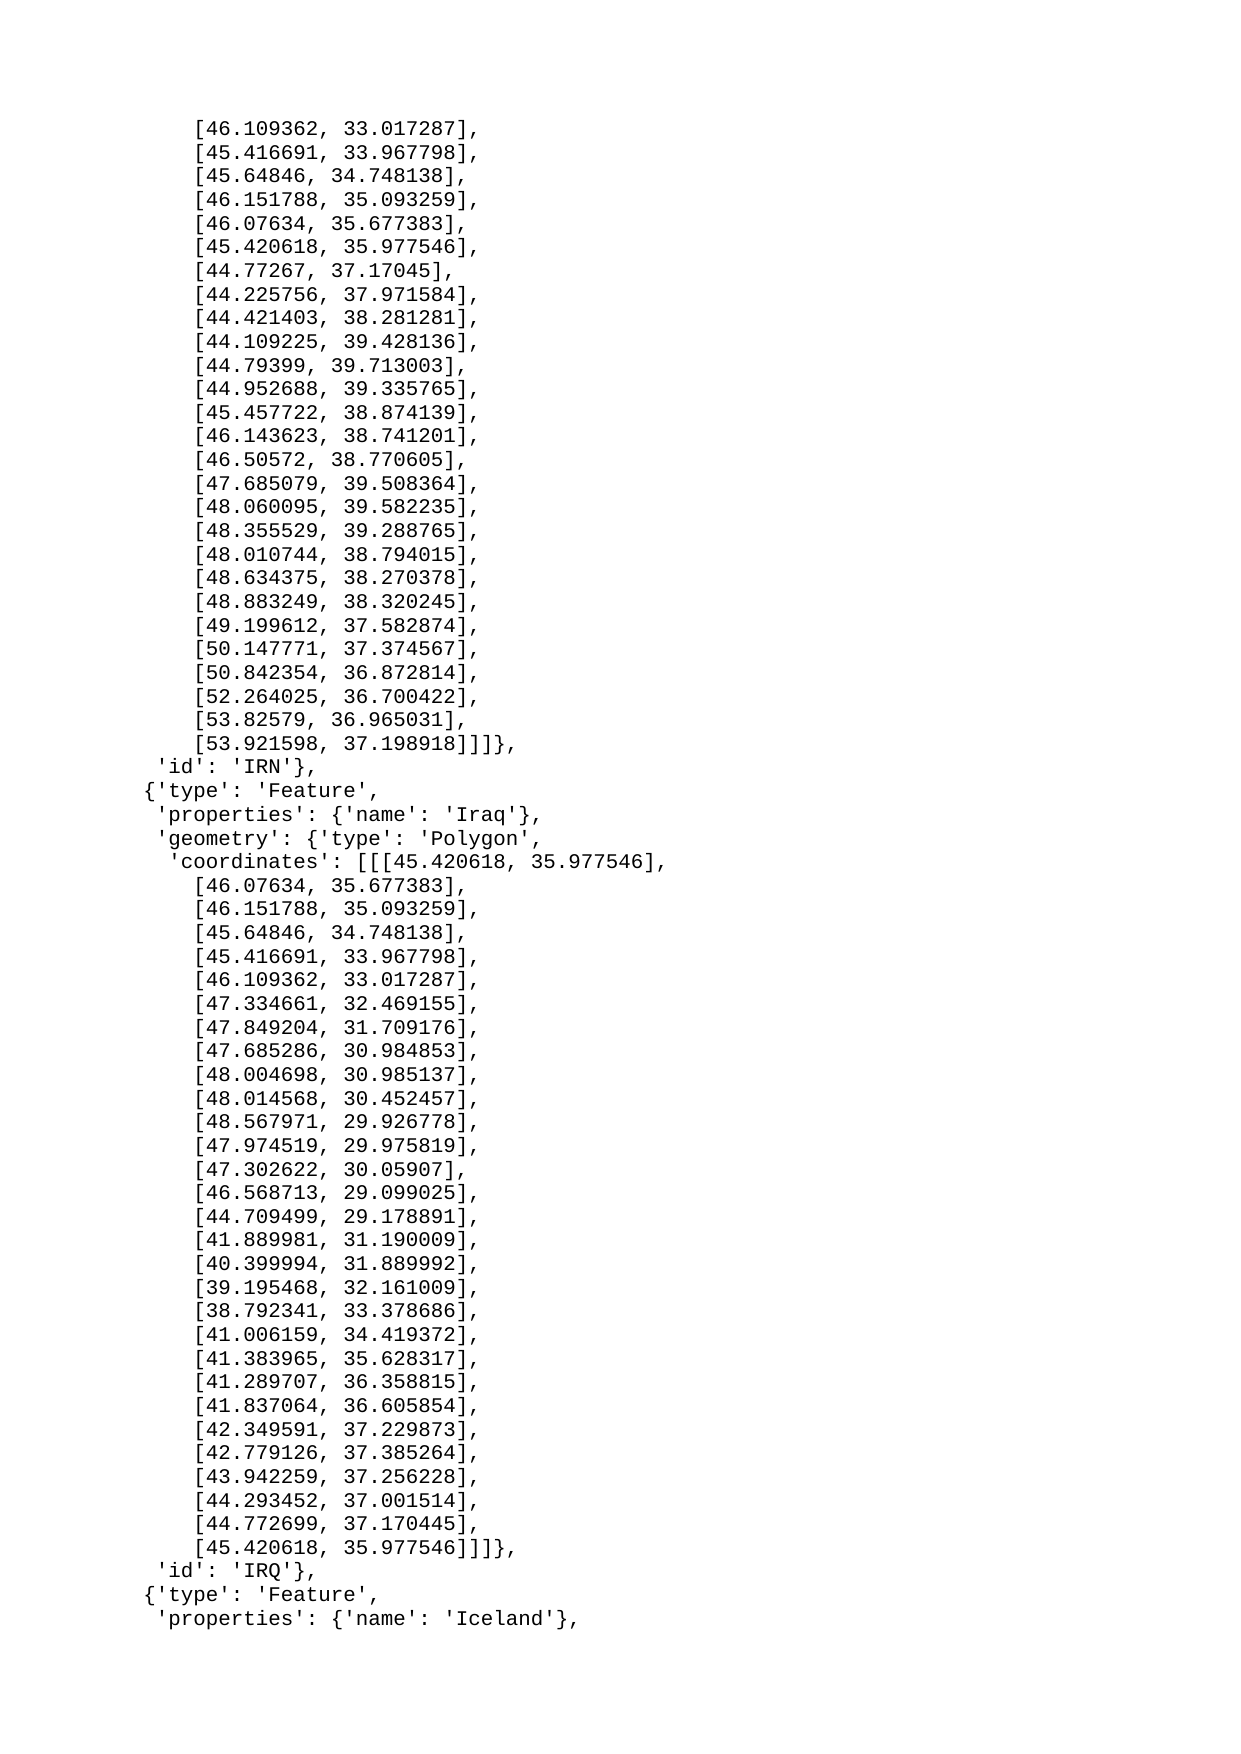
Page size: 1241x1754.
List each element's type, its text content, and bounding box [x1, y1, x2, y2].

text [45.457722, 38.874139], [118, 402, 1122, 426]
text [44.225756, 37.971584], [118, 284, 1122, 307]
text [47.302622, 30.05907], [118, 1158, 1122, 1182]
text [41.289707, 36.358815], [118, 1371, 1122, 1395]
text [47.334661, 32.469155], [118, 993, 1122, 1017]
text [49.199612, 37.582874], [118, 615, 1122, 638]
text [46.07634, 35.677383], [118, 213, 1122, 236]
text [45.420618, 35.977546]]]}, [118, 1537, 1122, 1561]
text [47.849204, 31.709176], [118, 1017, 1122, 1040]
text [43.942259, 37.256228], [118, 1466, 1122, 1489]
text [47.974519, 29.975819], [118, 1135, 1122, 1158]
text [48.060095, 39.582235], [118, 496, 1122, 520]
text [52.264025, 36.700422], [118, 686, 1122, 709]
text {'type': 'Feature', [118, 1584, 1122, 1608]
text [45.64846, 34.748138], [118, 922, 1122, 946]
text [47.685286, 30.984853], [118, 1040, 1122, 1064]
text [39.195468, 32.161009], [118, 1277, 1122, 1300]
text [53.921598, 37.198918]]]}, [118, 733, 1122, 757]
text [44.772699, 37.170445], [118, 1513, 1122, 1537]
text [45.416691, 33.967798], [118, 946, 1122, 969]
text [40.399994, 31.889992], [118, 1253, 1122, 1277]
text [42.779126, 37.385264], [118, 1442, 1122, 1466]
text 'id': 'IRQ'}, [118, 1561, 1122, 1584]
text [50.147771, 37.374567], [118, 638, 1122, 662]
text 'id': 'IRN'}, [118, 757, 1122, 780]
text [46.151788, 35.093259], [118, 189, 1122, 213]
text 'properties': {'name': 'Iraq'}, [118, 804, 1122, 827]
text [41.006159, 34.419372], [118, 1324, 1122, 1348]
text [46.07634, 35.677383], [118, 875, 1122, 898]
text [48.014568, 30.452457], [118, 1088, 1122, 1111]
text [48.567971, 29.926778], [118, 1111, 1122, 1135]
text [44.77267, 37.17045], [118, 260, 1122, 284]
text [53.82579, 36.965031], [118, 709, 1122, 733]
text [46.568713, 29.099025], [118, 1182, 1122, 1206]
text [48.634375, 38.270378], [118, 567, 1122, 591]
text [46.50572, 38.770605], [118, 449, 1122, 473]
text 'coordinates': [[[45.420618, 35.977546], [118, 851, 1122, 875]
text [46.109362, 33.017287], [118, 969, 1122, 993]
text [50.842354, 36.872814], [118, 662, 1122, 686]
text [48.883249, 38.320245], [118, 591, 1122, 615]
text [45.420618, 35.977546], [118, 236, 1122, 260]
text {'type': 'Feature', [118, 780, 1122, 804]
text 'geometry': {'type': 'Polygon', [118, 827, 1122, 851]
text [44.79399, 39.713003], [118, 354, 1122, 378]
text [44.952688, 39.335765], [118, 378, 1122, 402]
text [42.349591, 37.229873], [118, 1419, 1122, 1442]
text [47.685079, 39.508364], [118, 473, 1122, 496]
text [44.421403, 38.281281], [118, 307, 1122, 331]
text [46.109362, 33.017287], [118, 118, 1122, 142]
text [45.64846, 34.748138], [118, 165, 1122, 189]
text [41.889981, 31.190009], [118, 1229, 1122, 1253]
text [44.709499, 29.178891], [118, 1206, 1122, 1229]
text [46.151788, 35.093259], [118, 898, 1122, 922]
text [48.355529, 39.288765], [118, 520, 1122, 544]
text [46.143623, 38.741201], [118, 426, 1122, 449]
text 'properties': {'name': 'Iceland'}, [118, 1608, 1122, 1631]
text [44.293452, 37.001514], [118, 1489, 1122, 1513]
text [41.837064, 36.605854], [118, 1395, 1122, 1419]
text [48.010744, 38.794015], [118, 544, 1122, 567]
text [38.792341, 33.378686], [118, 1300, 1122, 1324]
text [45.416691, 33.967798], [118, 142, 1122, 165]
text [41.383965, 35.628317], [118, 1348, 1122, 1371]
text [48.004698, 30.985137], [118, 1064, 1122, 1088]
text [44.109225, 39.428136], [118, 331, 1122, 354]
